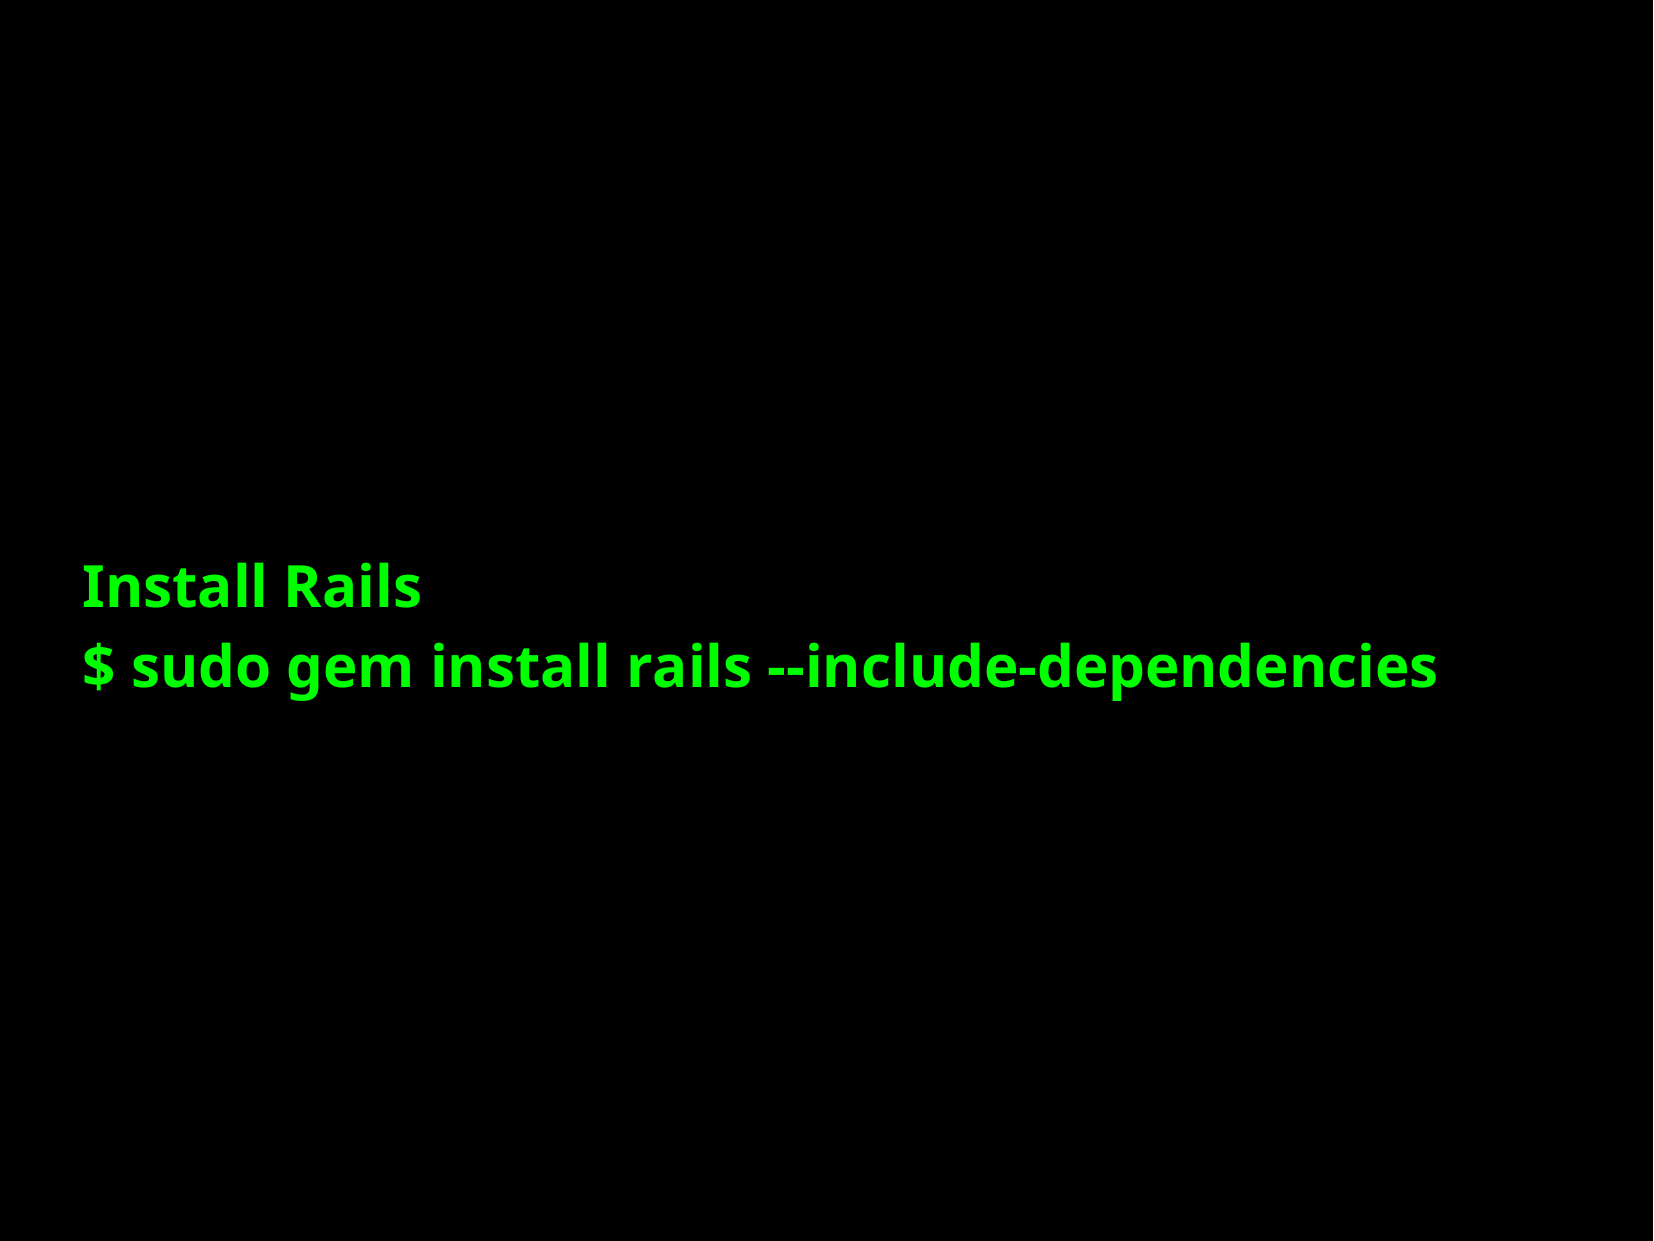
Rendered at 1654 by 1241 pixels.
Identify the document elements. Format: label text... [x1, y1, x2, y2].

title Install Rails $ sudo gem install rails --include-dependencies [82, 49, 1571, 1201]
